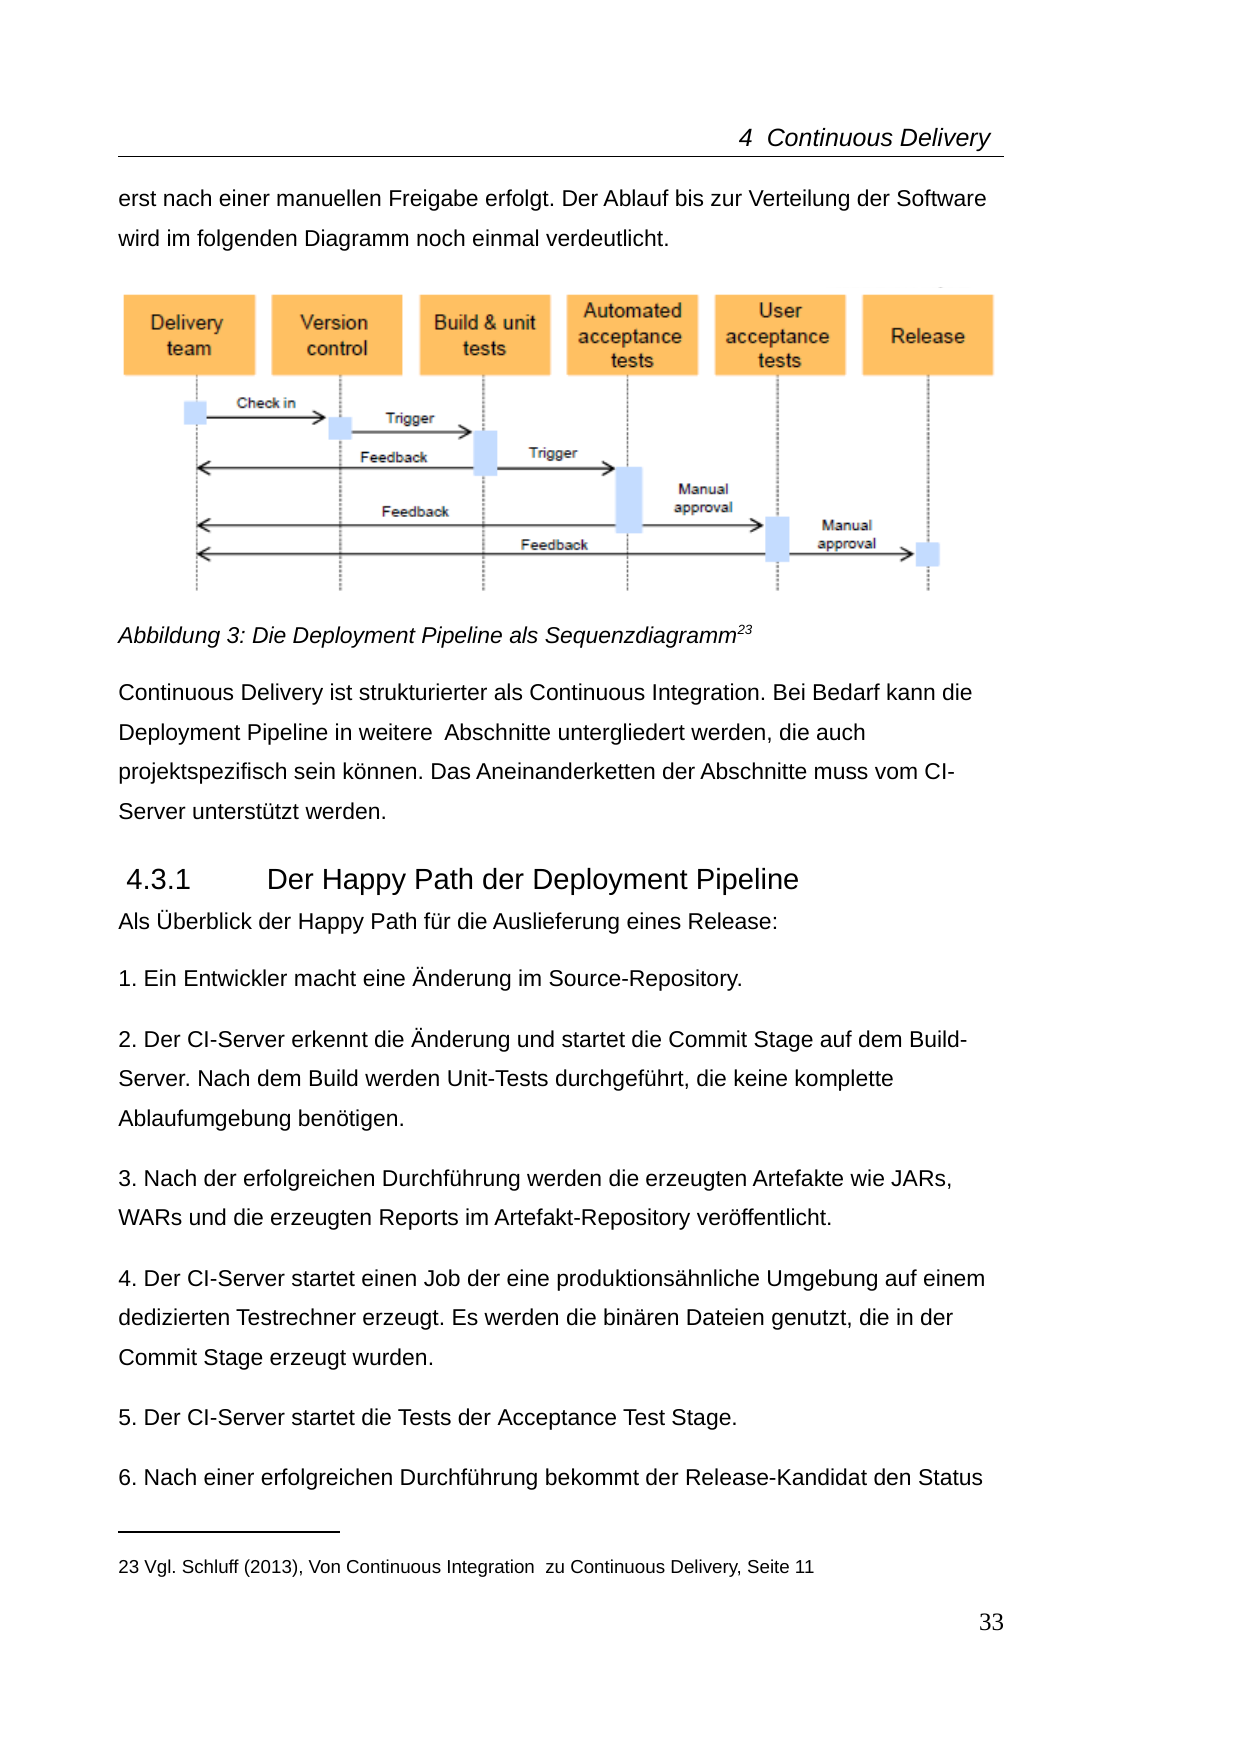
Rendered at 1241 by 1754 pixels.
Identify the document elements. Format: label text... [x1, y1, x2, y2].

text 5. Der CI-Server startet die Tests der Acceptance Test Stage. [118, 1404, 1004, 1430]
text Continuous Delivery ist strukturierter als Continuous Integration. Bei Bedarf kann die Deployment Pipeline in weitere Abschnitte untergliedert werden, die auch projektspezifisch sein können. Das Aneinanderketten der Abschnitte muss vom CI-Server unterstützt werden. [118, 679, 1004, 824]
text Vgl. Schluff (2013), Von Continuous Integration zu Continuous Delivery, Seite 11 [118, 1556, 1004, 1578]
text Abbildung 3: Die Deployment Pipeline als Sequenzdiagramm [118, 609, 1004, 648]
subtitle Der Happy Path der Deployment Pipeline [118, 862, 1004, 896]
text [118, 282, 1004, 287]
text 3. Nach der erfolgreichen Durchführung werden die erzeugten Artefakte wie JARs, WARs und die erzeugten Reports im Artefakt-Repository veröffentlicht. [118, 1165, 1004, 1231]
text 2. Der CI-Server erkennt die Änderung und startet die Commit Stage auf dem Build-Server. Nach dem Build werden Unit-Tests durchgeführt, die keine komplette Ablaufumgebung benötigen. [118, 1026, 1004, 1131]
text 1. Ein Entwickler macht eine Änderung im Source-Repository. [118, 965, 1004, 992]
text 4. Der CI-Server startet einen Job der eine produktionsähnliche Umgebung auf einem dedizierten Testrechner erzeugt. Es werden die binären Dateien genutzt, die in der Commit Stage erzeugt wurden. [118, 1265, 1004, 1370]
text 6. Nach einer erfolgreichen Durchführung bekommt der Release-Kandidat den Status [118, 1464, 1004, 1491]
text Als Überblick der Happy Path für die Auslieferung eines Release: [118, 908, 1004, 934]
text erst nach einer manuellen Freigabe erfolgt. Der Ablauf bis zur Verteilung der Software wird im folgenden Diagramm noch einmal verdeutlicht. [118, 185, 1004, 251]
picture [118, 287, 1005, 609]
